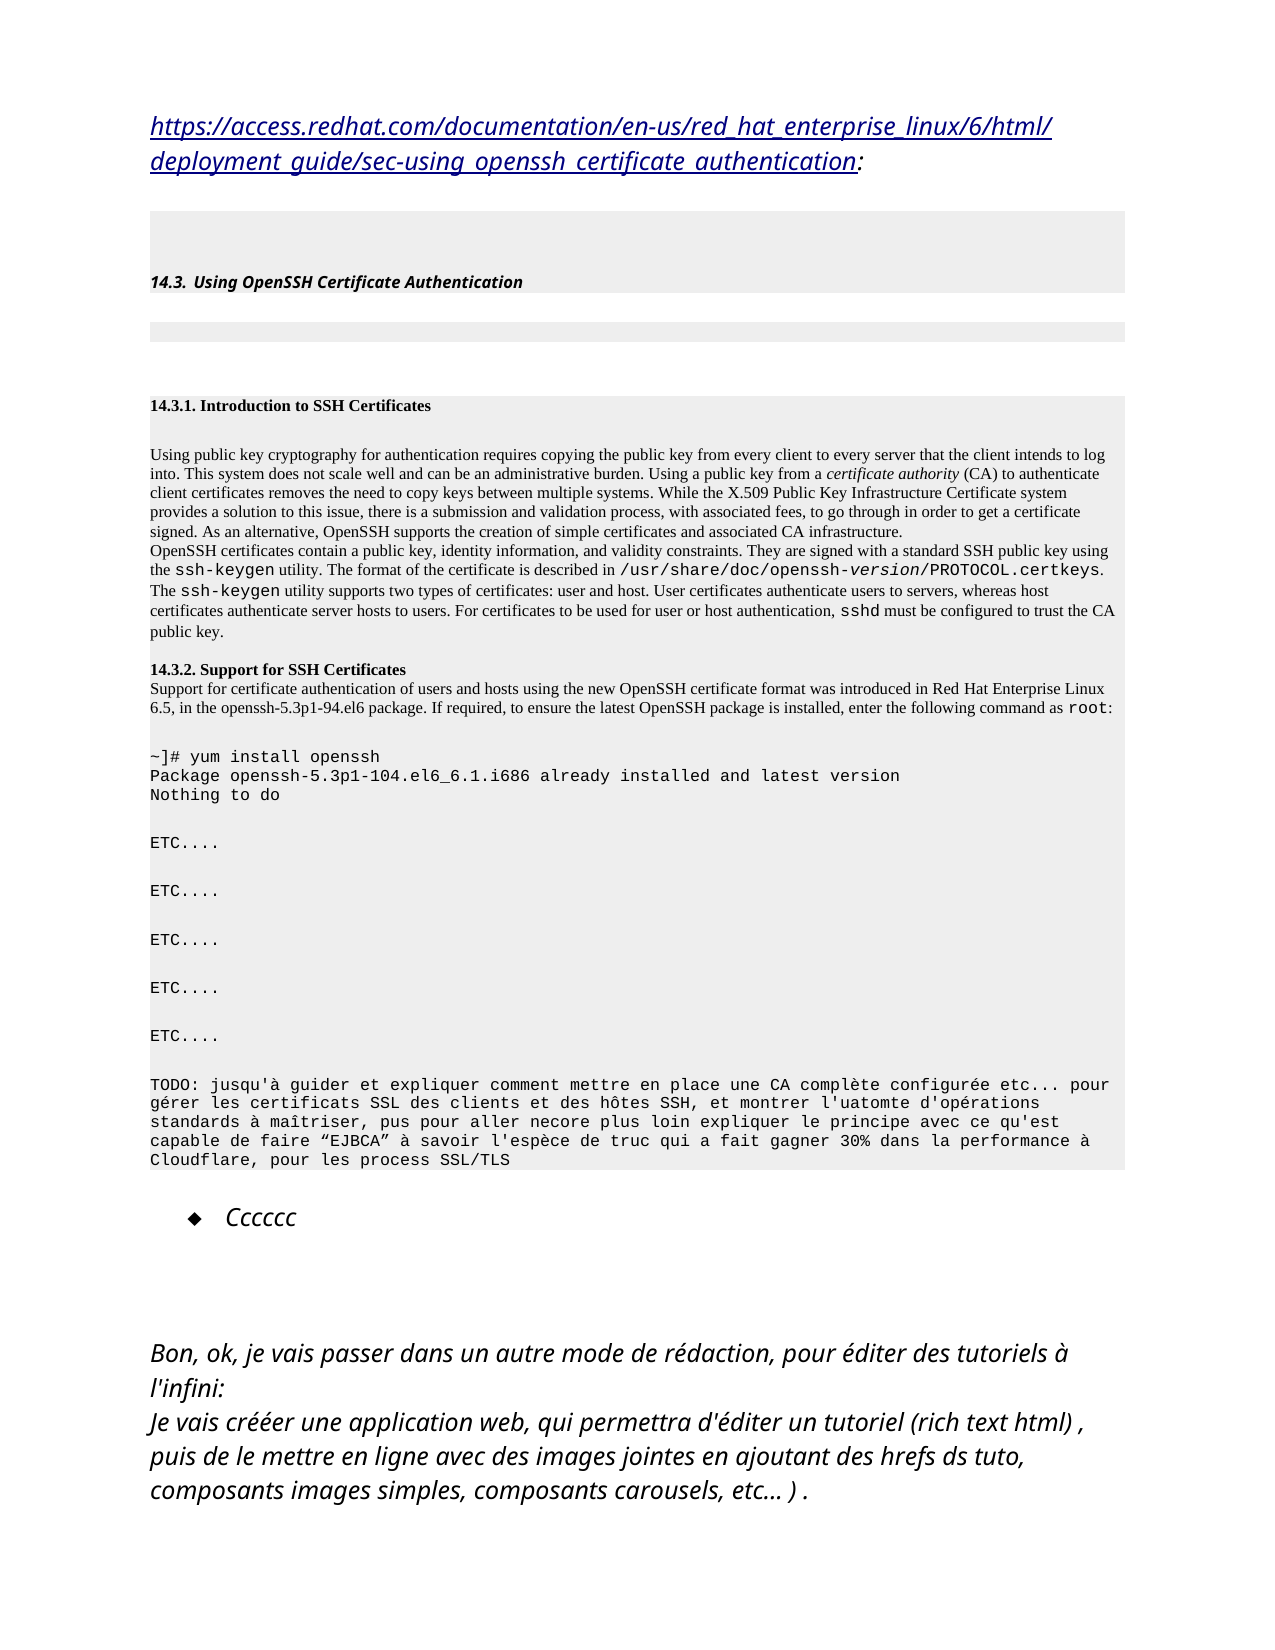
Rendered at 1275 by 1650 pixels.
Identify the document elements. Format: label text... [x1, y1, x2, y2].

text Bon, ok, je vais passer dans un autre mode de rédaction, pour éditer des tutoriels à l'infini: [150, 1336, 1125, 1404]
subtitle 14.3.2. Support for SSH Certificates [150, 660, 1125, 679]
text ETC.... [150, 979, 1125, 998]
text Support for certificate authentication of users and hosts using the new OpenSSH certificate format was introduced in Red Hat Enterprise Linux 6.5, in the openssh-5.3p1-94.el6 package. If required, to ensure the latest OpenSSH package is installed, enter the following command as root: [150, 679, 1125, 719]
subtitle 14.3.1. Introduction to SSH Certificates [150, 396, 1125, 415]
text ~]# yum install openssh [150, 748, 1125, 767]
text ETC.... [150, 1028, 1125, 1047]
text OpenSSH certificates contain a public key, identity information, and validity constraints. They are signed with a standard SSH public key using the ssh-keygen utility. The format of the certificate is described in /usr/share/doc/openssh-version/PROTOCOL.certkeys. [150, 541, 1125, 580]
text Nothing to do [150, 786, 1125, 805]
text ETC.... [150, 883, 1125, 902]
list Cccccc [187, 1200, 1125, 1234]
text Using public key cryptography for authentication requires copying the public key from every client to every server that the client intends to log into. This system does not scale well and can be an administrative burden. Using a public key from a certificate authority (CA) to authenticate client certificates removes the need to copy keys between multiple systems. While the X.509 Public Key Infrastructure Certificate system provides a solution to this issue, there is a submission and validation process, with associated fees, to go through in order to get a certificate signed. As an alternative, OpenSSH supports the creation of simple certificates and associated CA infrastructure. [150, 445, 1125, 541]
text ETC.... [150, 834, 1125, 853]
text Je vais crééer une application web, qui permettra d'éditer un tutoriel (rich text html) , puis de le mettre en ligne avec des images jointes en ajoutant des hrefs ds tuto, composants images simples, composants carousels, etc... ) . [150, 1404, 1125, 1506]
text Package openssh-5.3p1-104.el6_6.1.i686 already installed and latest version [150, 767, 1125, 786]
text TODO: jusqu'à guider et expliquer comment mettre en place une CA complète configurée etc... pour gérer les certificats SSL des clients et des hôtes SSH, et montrer l'uatomte d'opérations standards à maîtriser, pus pour aller necore plus loin expliquer le principe avec ce qu'est capable de faire “EJBCA” à savoir l'espèce de truc qui a fait gagner 30% dans la performance à Cloudflare, pour les process SSL/TLS [150, 1076, 1125, 1170]
subtitle 14.3. Using OpenSSH Certificate Authentication [150, 270, 1125, 293]
text ETC.... [150, 931, 1125, 950]
text https://access.redhat.com/documentation/en-us/red_hat_enterprise_linux/6/html/deployment_guide/sec-using_openssh_certificate_authentication: [150, 109, 1125, 177]
text The ssh-keygen utility supports two types of certificates: user and host. User certificates authenticate users to servers, whereas host certificates authenticate server hosts to users. For certificates to be used for user or host authentication, sshd must be configured to trust the CA public key. [150, 580, 1125, 641]
